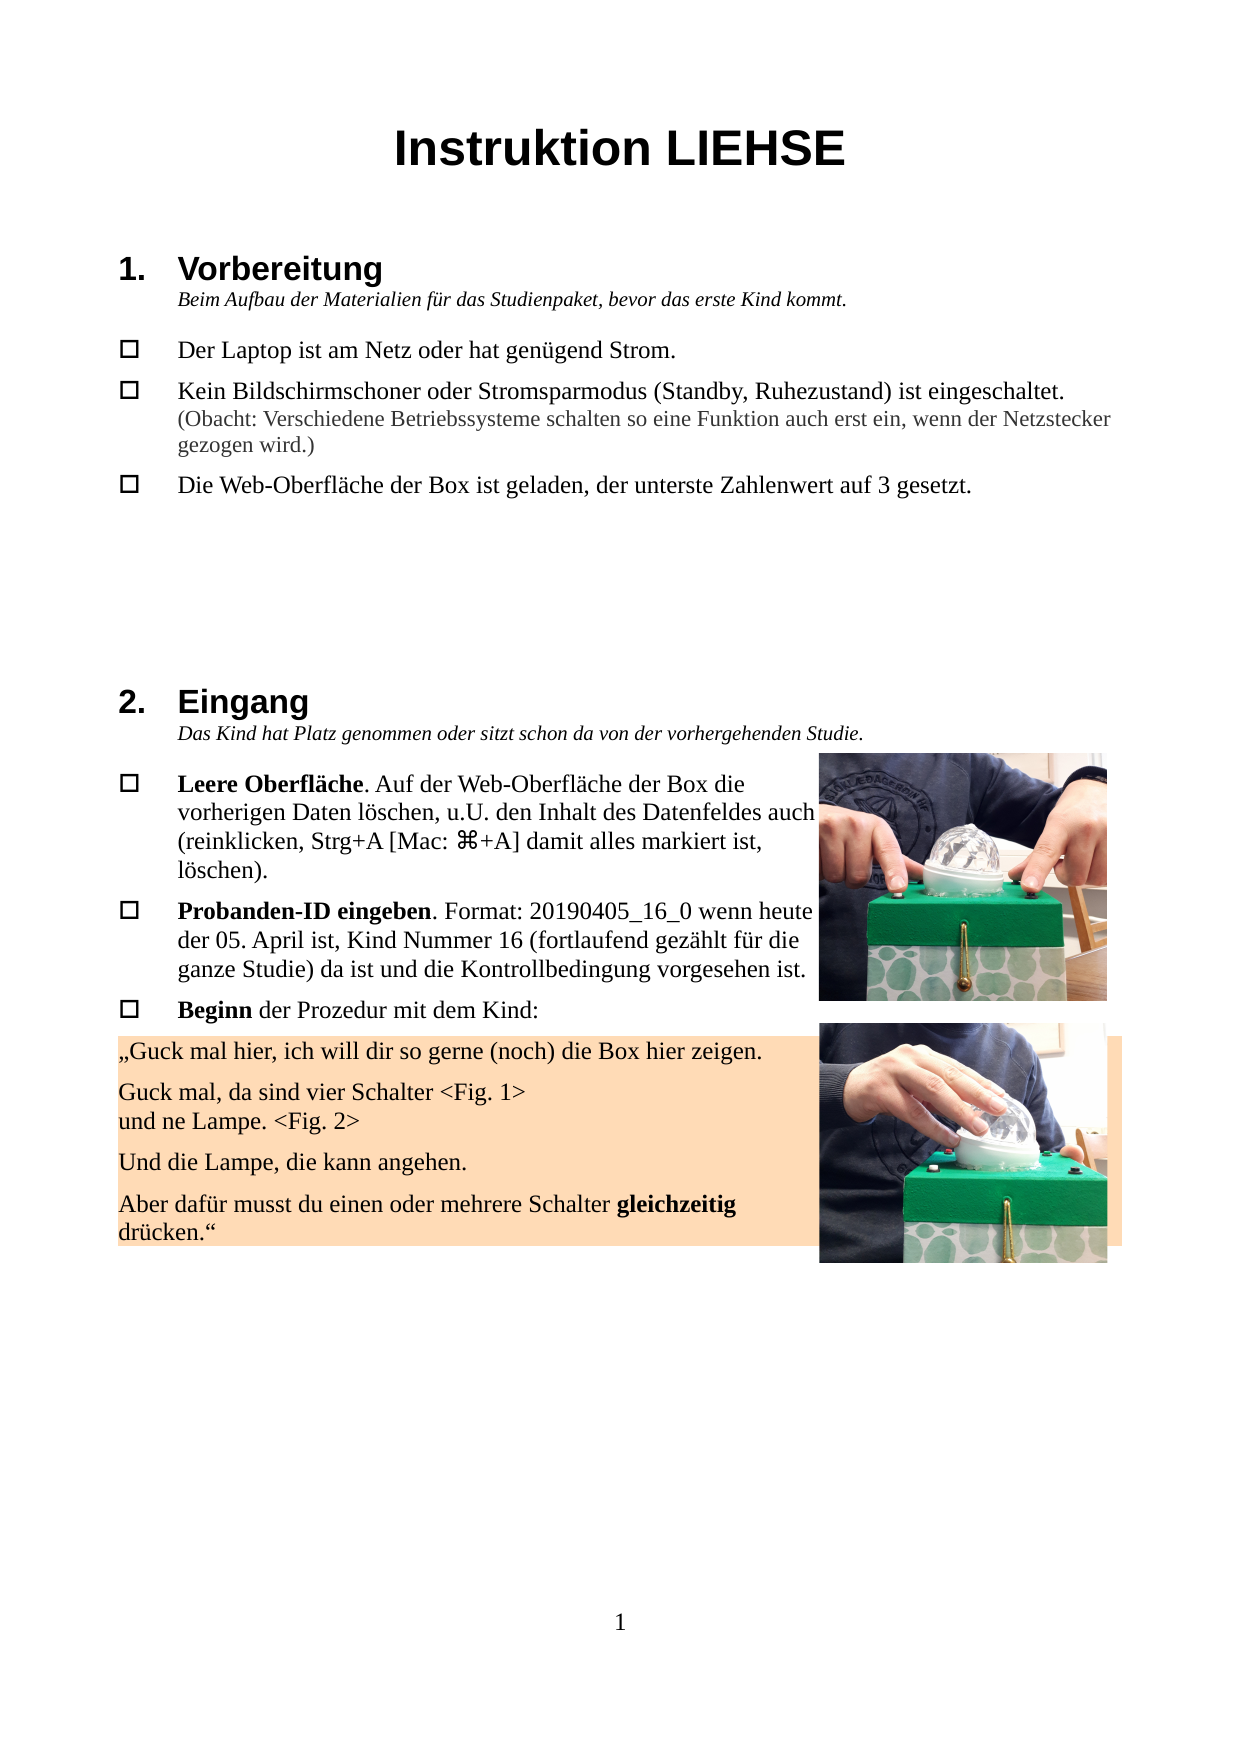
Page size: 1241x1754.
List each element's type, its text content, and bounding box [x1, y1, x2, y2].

title Instruktion LIEHSE [118, 118, 1122, 176]
text Aber dafür musst du einen oder mehrere Schalter gleichzeitig drücken.“ [118, 1189, 819, 1246]
subtitle Vorbereitung [118, 248, 1122, 287]
text Und die Lampe, die kann angehen. [118, 1147, 819, 1176]
text Beim Aufbau der Materialien für das Studienpaket, bevor das erste Kind kommt. [177, 287, 1122, 311]
picture [819, 1023, 1108, 1263]
list Beginn der Prozedur mit dem Kind: [118, 995, 1122, 1024]
text Das Kind hat Platz genommen oder sitzt schon da von der vorhergehenden Studie. [177, 721, 1122, 745]
list Probanden-ID eingeben. Format: 20190405_16_0 wenn heute der 05. April ist, Kind Nummer 16 (fortlaufend gezählt für die ganze Studie) da ist und die Kontrollbedingung vorgesehen ist. [118, 896, 818, 982]
text Guck mal, da sind vier Schalter <Fig. 1> und ne Lampe. <Fig. 2> [118, 1077, 819, 1135]
list Kein Bildschirmschoner oder Stromsparmodus (Standby, Ruhezustand) ist eingeschaltet. (Obacht: Verschiedene Betriebssysteme schalten so eine Funktion auch erst ein, wenn der Netzstecker gezogen wird.) [118, 376, 1122, 457]
picture [818, 753, 1107, 1001]
text „Guck mal hier, ich will dir so gerne (noch) die Box hier zeigen. [118, 1036, 819, 1065]
list Leere Oberfläche. Auf der Web-Oberfläche der Box die vorherigen Daten löschen, u.U. den Inhalt des Datenfeldes auch (reinklicken, Strg+A [Mac: ⌘+A] damit alles markiert ist, löschen). [118, 769, 818, 884]
list Die Web-Oberfläche der Box ist geladen, der unterste Zahlenwert auf 3 gesetzt. [118, 470, 1122, 499]
list Der Laptop ist am Netz oder hat genügend Strom. [118, 335, 1122, 363]
subtitle Eingang [118, 682, 1122, 721]
